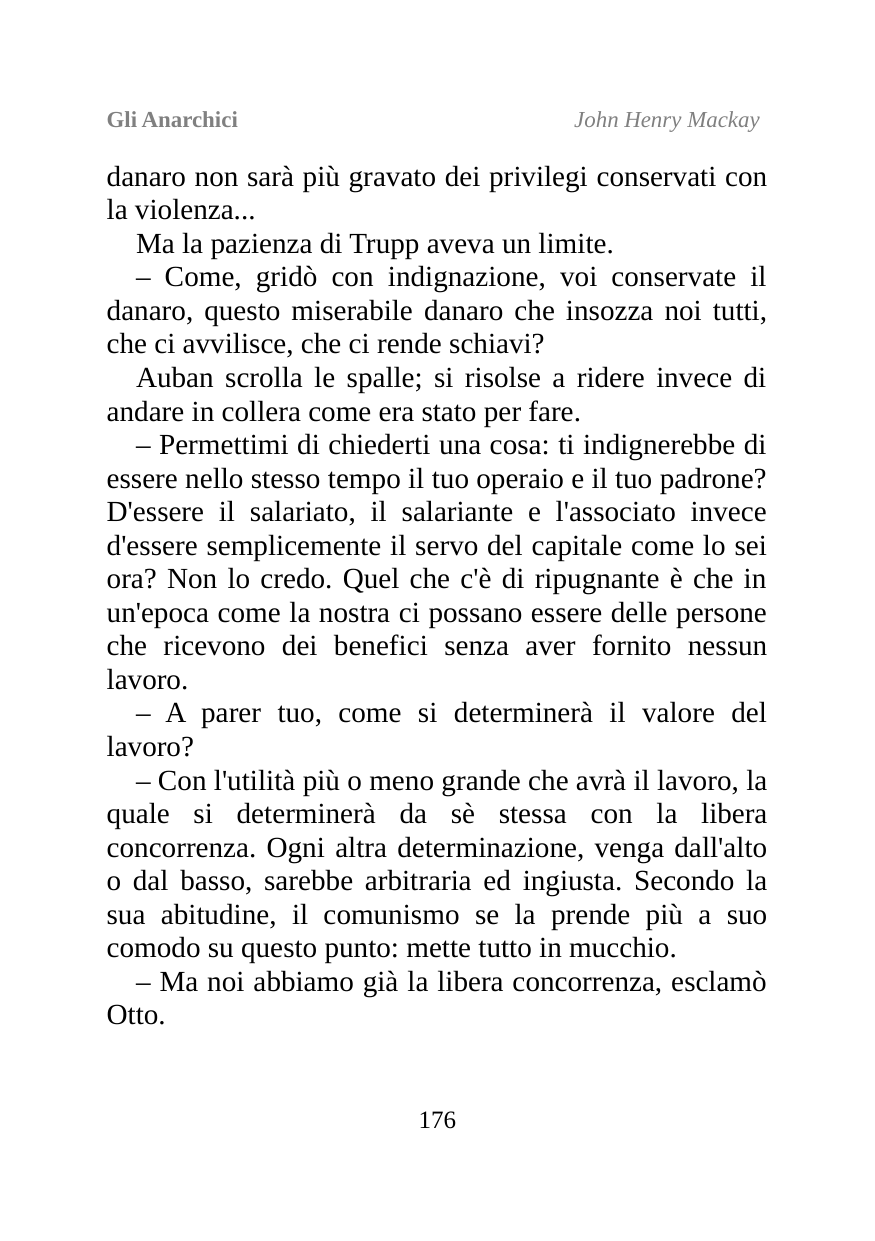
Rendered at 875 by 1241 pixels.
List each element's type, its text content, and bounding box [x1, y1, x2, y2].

text – Come, gridò con indignazione, voi conservate il danaro, questo miserabile danaro che insozza noi tutti, che ci avvilisce, che ci rende schiavi? [106, 259, 768, 360]
text Auban scrolla le spalle; si risolse a ridere invece di andare in collera come era stato per fare. [106, 360, 768, 427]
text – A parer tuo, come si determinerà il valore del lavoro? [106, 696, 768, 763]
text – Ma noi abbiamo già la libera concorrenza, esclamò Otto. [106, 964, 768, 1031]
text danaro non sarà più gravato dei privilegi conservati con la violenza... [106, 159, 768, 226]
text Ma la pazienza di Trupp aveva un limite. [106, 226, 768, 259]
text – Permettimi di chiederti una cosa: ti indignerebbe di essere nello stesso tempo il tuo operaio e il tuo padrone? D'essere il salariato, il salariante e l'associato invece d'essere semplicemente il servo del capitale come lo sei ora? Non lo credo. Quel che c'è di ripugnante è che in un'epoca come la nostra ci possano essere delle persone che ricevono dei benefici senza aver fornito nessun lavoro. [106, 427, 768, 696]
text – Con l'utilità più o meno grande che avrà il lavoro, la quale si determinerà da sè stessa con la libera concorrenza. Ogni altra determinazione, venga dall'alto o dal basso, sarebbe arbitraria ed ingiusta. Secondo la sua abitudine, il comunismo se la prende più a suo comodo su questo punto: mette tutto in mucchio. [106, 763, 768, 964]
